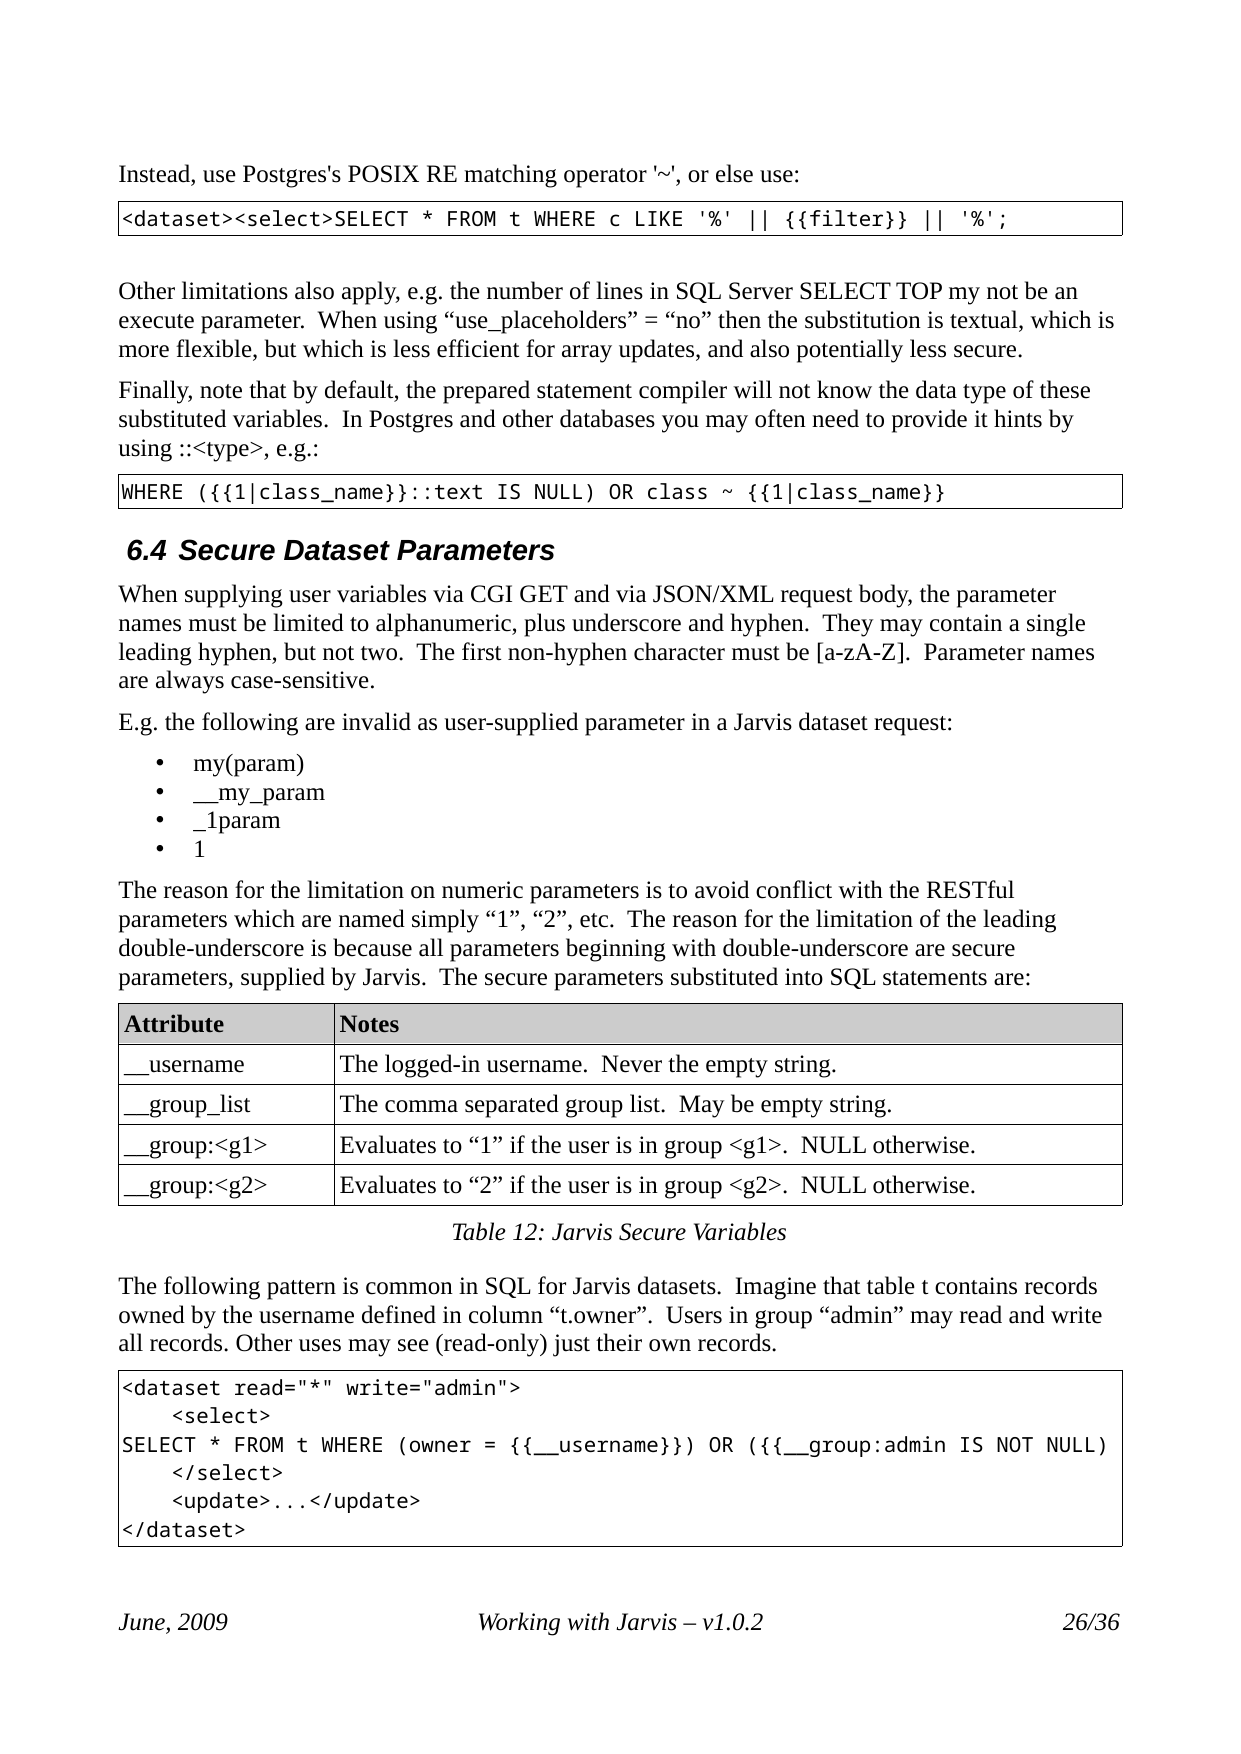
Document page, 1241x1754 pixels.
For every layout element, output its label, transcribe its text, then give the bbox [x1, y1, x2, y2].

text <select> [119, 1398, 1122, 1427]
text <dataset><select>SELECT * FROM t WHERE c LIKE '%' || {{filter}} || '%'; [119, 202, 1122, 235]
table_cell __group_list [119, 1085, 334, 1124]
table_cell Evaluates to “2” if the user is in group <g2>. NULL otherwise. [335, 1165, 1122, 1205]
text <dataset read="*" write="admin"> [119, 1371, 1122, 1398]
table_cell __group:<g1> [119, 1125, 334, 1164]
list my(param) [156, 748, 1122, 777]
text E.g. the following are invalid as user-supplied parameter in a Jarvis dataset request: [118, 707, 1122, 736]
table_cell Evaluates to “1” if the user is in group <g1>. NULL otherwise. [335, 1125, 1122, 1164]
table_cell The comma separated group list. May be empty string. [335, 1085, 1122, 1124]
text </select> [119, 1455, 1122, 1483]
text Other limitations also apply, e.g. the number of lines in SQL Server SELECT TOP my not be an execute parameter. When using “use_placeholders” = “no” then the substitution is textual, which is more flexible, but which is less efficient for array updates, and also potentially less secure. [118, 276, 1122, 363]
text WHERE ({{1|class_name}}::text IS NULL) OR class ~ {{1|class_name}} [119, 475, 1122, 508]
table_cell __group:<g2> [119, 1165, 334, 1205]
text SELECT * FROM t WHERE (owner = {{__username}}) OR ({{__group:admin IS NOT NULL) [119, 1427, 1122, 1455]
text The following pattern is common in SQL for Jarvis datasets. Imagine that table t contains records owned by the username defined in column “t.owner”. Users in group “admin” may read and write all records. Other uses may see (read-only) just their own records. [118, 1271, 1122, 1357]
text Finally, note that by default, the prepared statement compiler will not know the data type of these substituted variables. In Postgres and other databases you may often need to provide it hints by using ::<type>, e.g.: [118, 375, 1122, 461]
text The reason for the limitation on numeric parameters is to avoid conflict with the RESTful parameters which are named simply “1”, “2”, etc. The reason for the limitation of the leading double-underscore is because all parameters beginning with double-underscore are secure parameters, supplied by Jarvis. The secure parameters substituted into SQL statements are: [118, 876, 1122, 991]
table_header Notes [335, 1004, 1122, 1043]
text When supplying user variables via CGI GET and via JSON/XML request body, the parameter names must be limited to alphanumeric, plus underscore and hyphen. They may contain a single leading hyphen, but not two. The first non-hyphen character must be [a-zA-Z]. Parameter names are always case-sensitive. [118, 579, 1122, 694]
list _1param [156, 806, 1122, 834]
table_cell __username [119, 1045, 334, 1084]
text </dataset> [119, 1512, 1122, 1546]
table_header Attribute [119, 1004, 334, 1043]
subtitle Secure Dataset Parameters [118, 533, 1122, 567]
text <update>...</update> [119, 1483, 1122, 1512]
list 1 [156, 834, 1122, 863]
list __my_param [156, 777, 1122, 806]
table_cell The logged-in username. Never the empty string. [335, 1045, 1122, 1084]
text Table 12: Jarvis Secure Variables [118, 1217, 1122, 1246]
text Instead, use Postgres's POSIX RE matching operator '~', or else use: [118, 159, 1122, 188]
